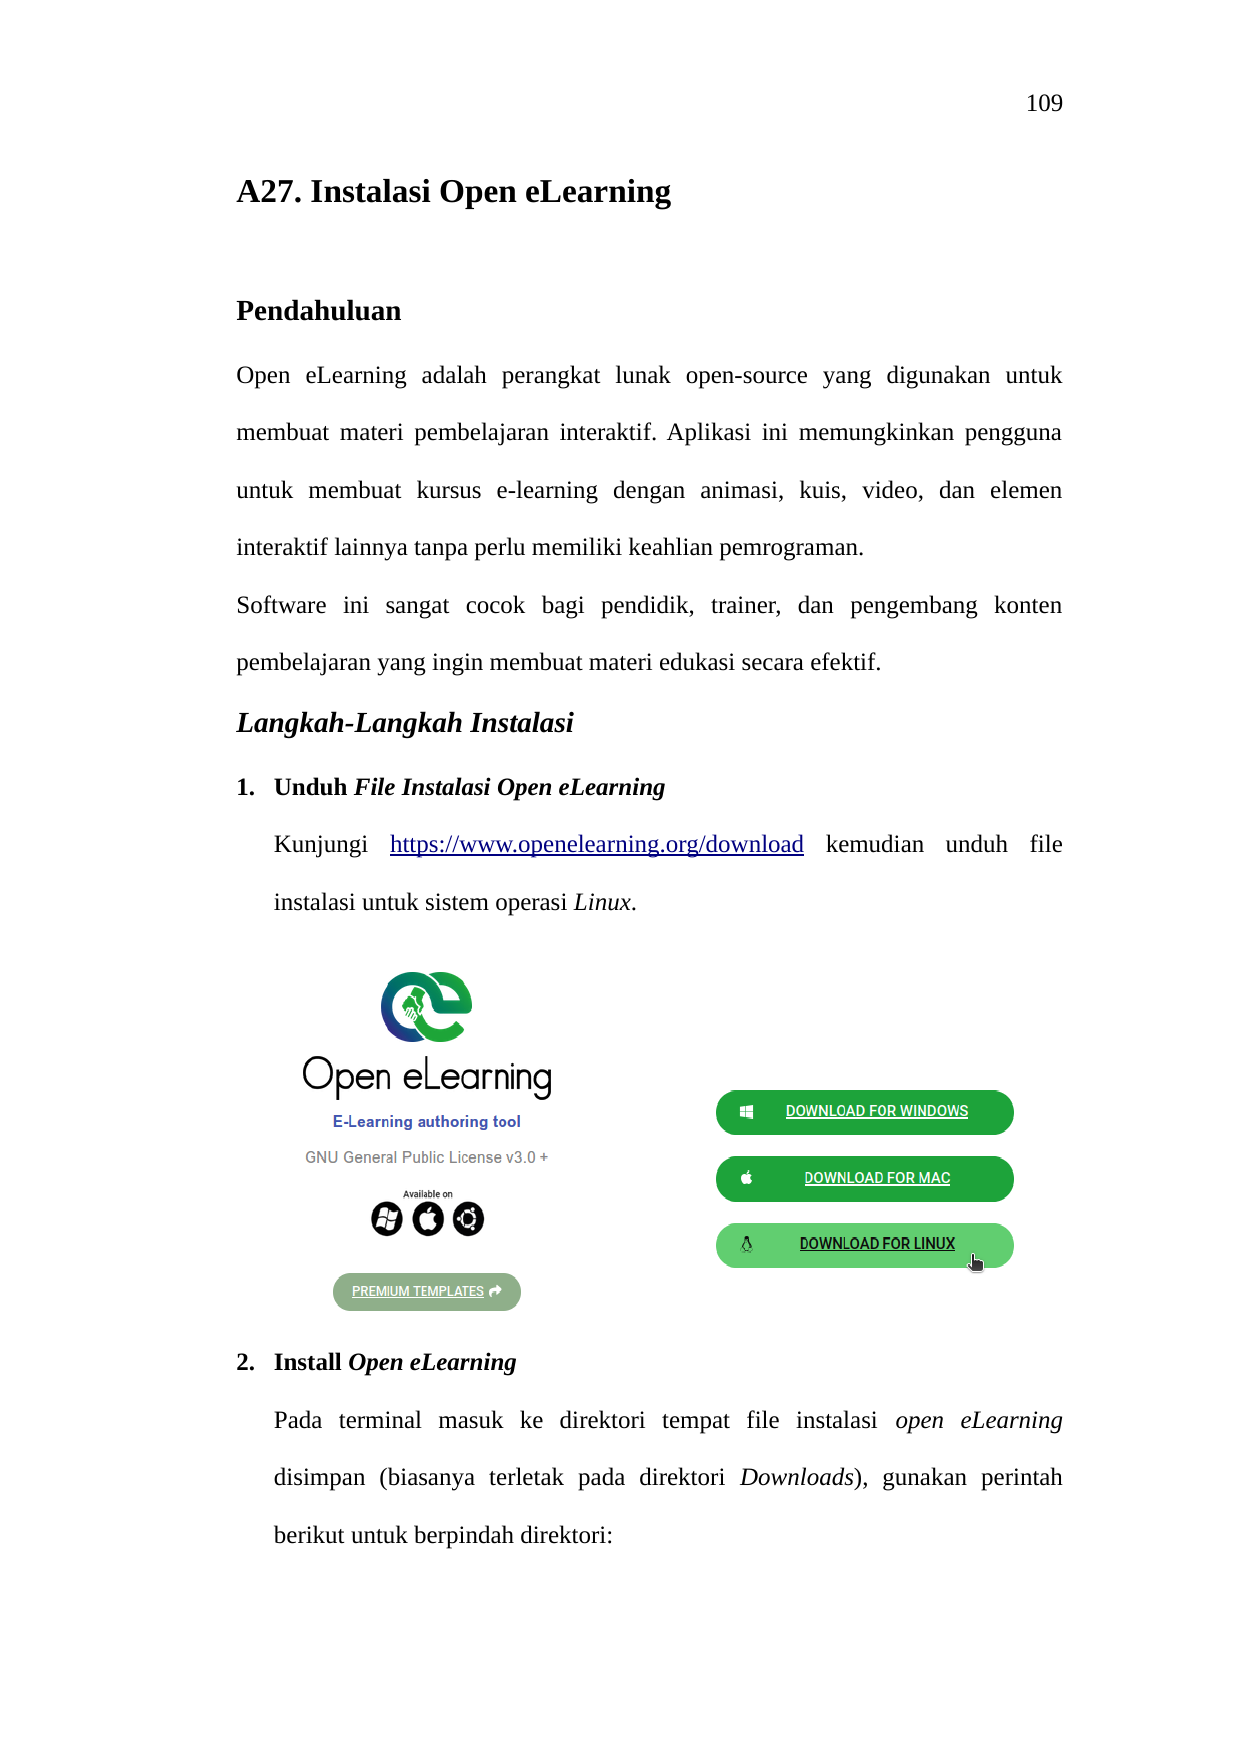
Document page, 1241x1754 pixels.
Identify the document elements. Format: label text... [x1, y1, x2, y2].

text Pendahuluan [236, 293, 1063, 326]
list Unduh File Instalasi Open eLearning [236, 772, 1063, 801]
list Kunjungi https://www.openelearning.org/download kemudian unduh file instalasi untuk sistem operasi Linux. [236, 829, 1063, 916]
picture [273, 944, 1035, 1319]
list Install Open eLearning [236, 1347, 1063, 1376]
text Open eLearning adalah perangkat lunak open-source yang digunakan untuk membuat materi pembelajaran interaktif. Aplikasi ini memungkinkan pengguna untuk membuat kursus e-learning dengan animasi, kuis, video, dan elemen interaktif lainnya tanpa perlu memiliki keahlian pemrograman. [236, 360, 1063, 561]
subtitle A27. Instalasi Open eLearning [236, 172, 1063, 210]
list Pada terminal masuk ke direktori tempat file instalasi open eLearning disimpan (biasanya terletak pada direktori Downloads), gunakan perintah berikut untuk berpindah direktori: [236, 1405, 1063, 1548]
text Software ini sangat cocok bagi pendidik, trainer, dan pengembang konten pembelajaran yang ingin membuat materi edukasi secara efektif. [236, 590, 1063, 676]
text Langkah-Langkah Instalasi [236, 705, 1063, 738]
